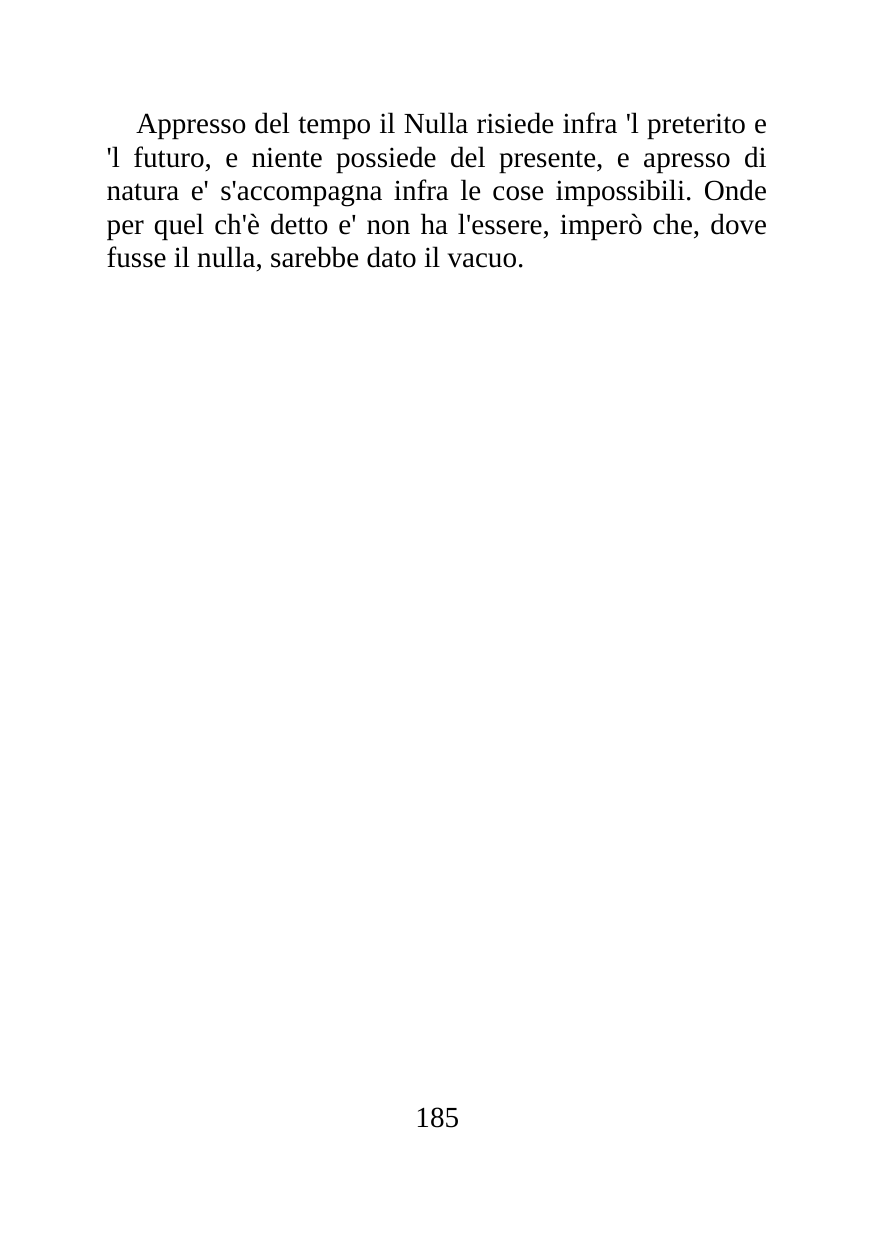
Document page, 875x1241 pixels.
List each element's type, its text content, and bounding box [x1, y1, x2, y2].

text Appresso del tempo il Nulla risiede infra 'l preterito e 'l futuro, e niente possiede del presente, e apresso di natura e' s'accompagna infra le cose impossibili. Onde per quel ch'è detto e' non ha l'essere, imperò che, dove fusse il nulla, sarebbe dato il vacuo. [106, 106, 768, 274]
